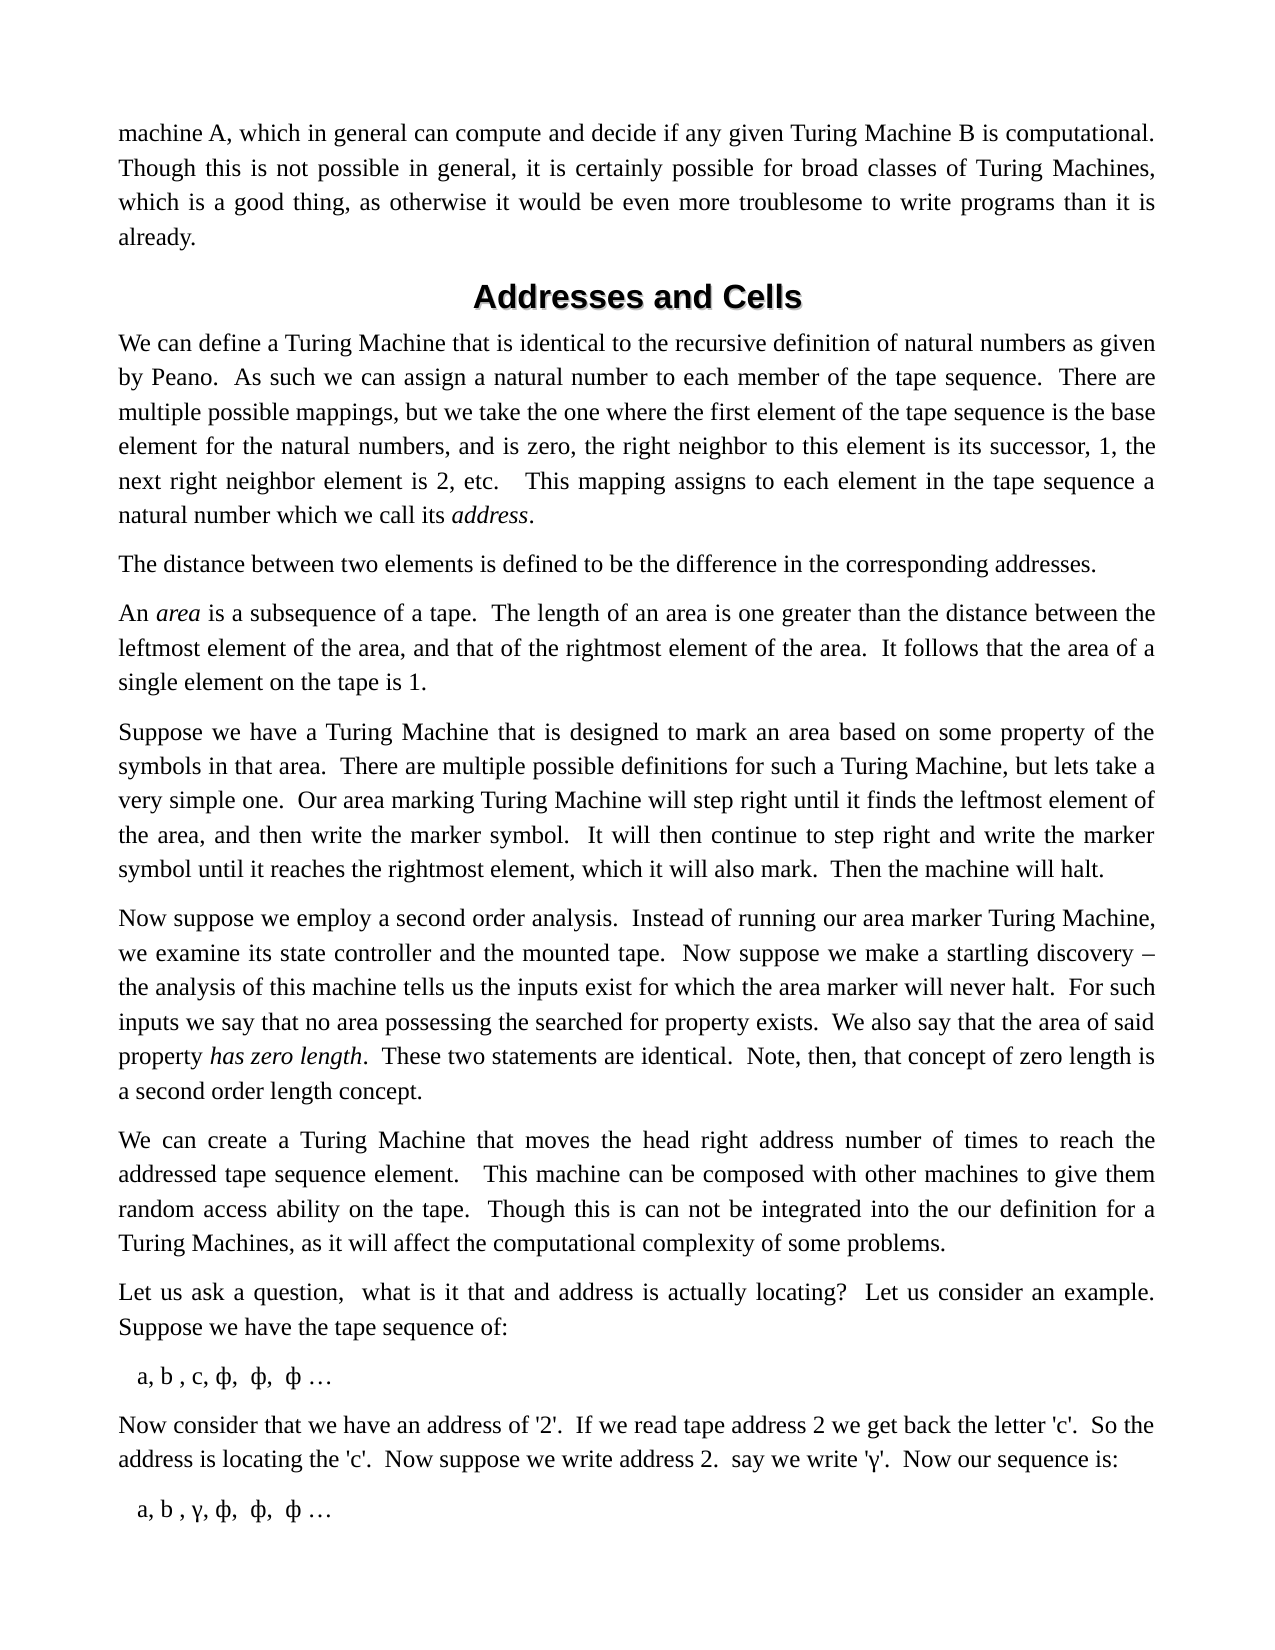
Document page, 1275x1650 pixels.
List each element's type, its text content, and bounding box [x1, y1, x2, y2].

text The distance between two elements is defined to be the difference in the corresponding addresses. [118, 549, 1157, 578]
text We can define a Turing Machine that is identical to the recursive definition of natural numbers as given by Peano. As such we can assign a natural number to each member of the tape sequence. There are multiple possible mappings, but we take the one where the first element of the tape sequence is the base element for the natural numbers, and is zero, the right neighbor to this element is its successor, 1, the next right neighbor element is 2, etc. This mapping assigns to each element in the tape sequence a natural number which we call its address. [118, 328, 1157, 529]
text We can create a Turing Machine that moves the head right address number of times to reach the addressed tape sequence element. This machine can be composed with other machines to give them random access ability on the tape. Though this is can not be integrated into the our definition for a Turing Machines, as it will affect the computational complexity of some problems. [118, 1125, 1157, 1257]
subtitle Addresses and Cells [118, 277, 1157, 316]
text Now suppose we employ a second order analysis. Instead of running our area marker Turing Machine, we examine its state controller and the mounted tape. Now suppose we make a startling discovery – the analysis of this machine tells us the inputs exist for which the area marker will never halt. For such inputs we say that no area possessing the searched for property exists. We also say that the area of said property has zero length. These two statements are identical. Note, then, that concept of zero length is a second order length concept. [118, 903, 1157, 1105]
text Suppose we have a Turing Machine that is designed to mark an area based on some property of the symbols in that area. There are multiple possible definitions for such a Turing Machine, but lets take a very simple one. Our area marking Turing Machine will step right until it finds the leftmost element of the area, and then write the marker symbol. It will then continue to step right and write the marker symbol until it reaches the rightmost element, which it will also mark. Then the machine will halt. [118, 717, 1157, 883]
text a, b , γ, ф, ф, ф … [118, 1494, 1157, 1522]
text machine A, which in general can compute and decide if any given Turing Machine B is computational. Though this is not possible in general, it is certainly possible for broad classes of Turing Machines, which is a good thing, as otherwise it would be even more troublesome to write programs than it is already. [118, 118, 1157, 250]
text An area is a subsequence of a tape. The length of an area is one greater than the distance between the leftmost element of the area, and that of the rightmost element of the area. It follows that the area of a single element on the tape is 1. [118, 598, 1157, 696]
text Now consider that we have an address of '2'. If we read tape address 2 we get back the letter 'c'. So the address is locating the 'c'. Now suppose we write address 2. say we write 'γ'. Now our sequence is: [118, 1410, 1157, 1473]
text Let us ask a question, what is it that and address is actually locating? Let us consider an example. Suppose we have the tape sequence of: [118, 1277, 1157, 1341]
text a, b , c, ф, ф, ф … [118, 1361, 1157, 1390]
